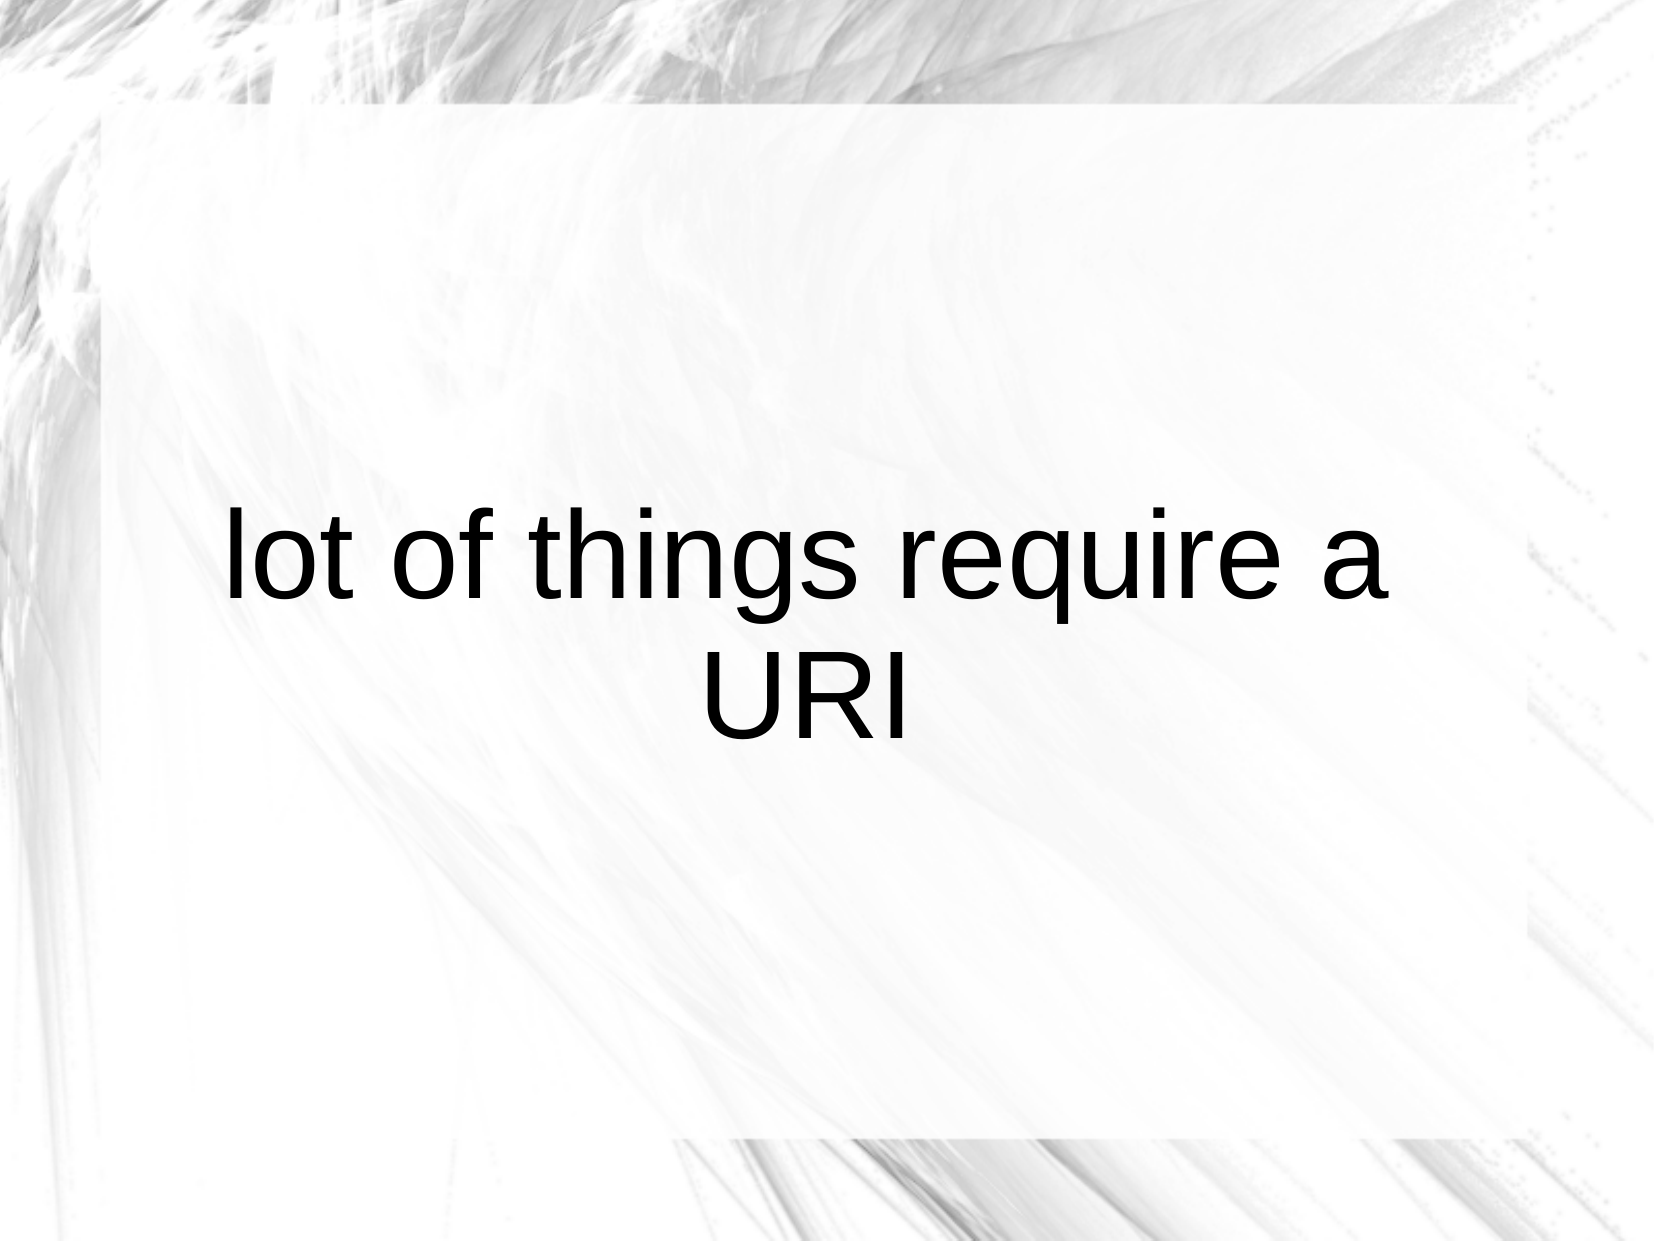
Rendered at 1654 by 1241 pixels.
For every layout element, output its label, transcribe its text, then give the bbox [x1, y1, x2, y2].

subtitle lot of things require a URI [112, 112, 1501, 1139]
picture [0, 0, 1654, 1241]
